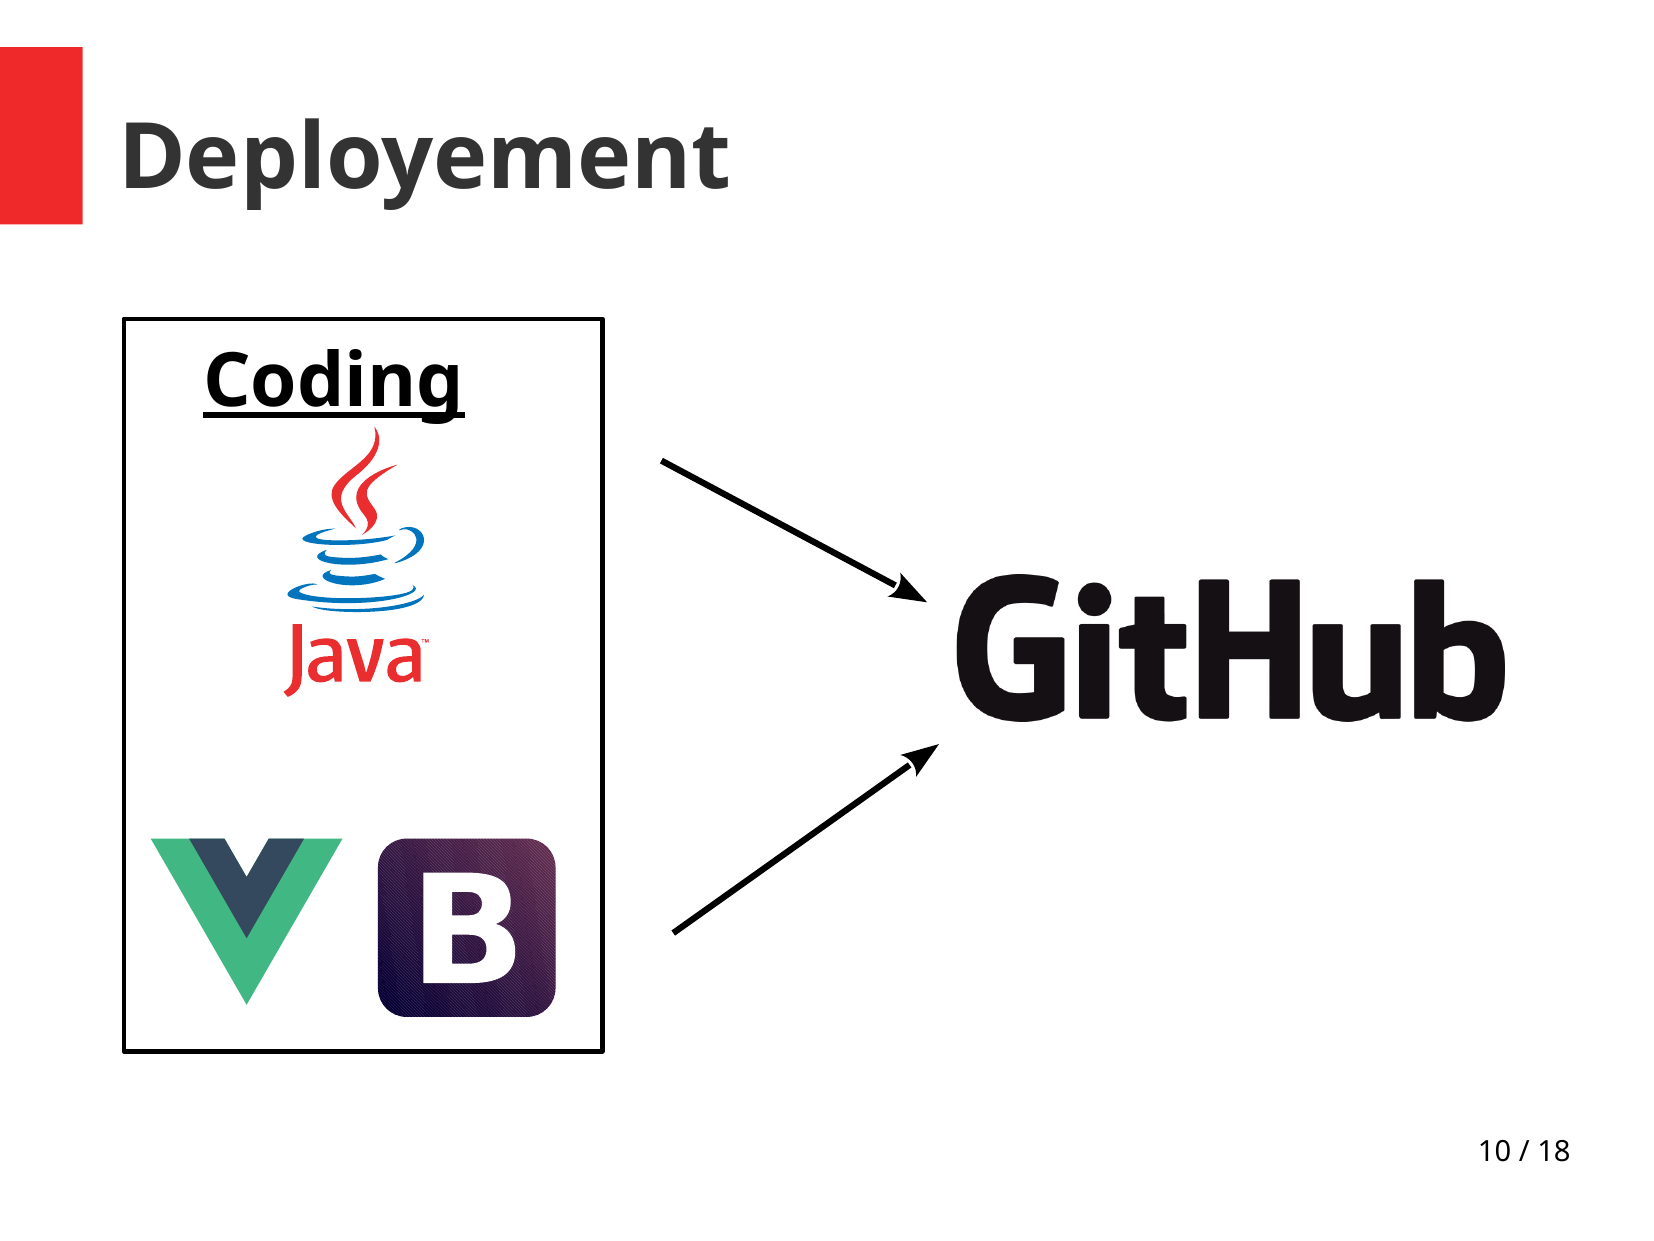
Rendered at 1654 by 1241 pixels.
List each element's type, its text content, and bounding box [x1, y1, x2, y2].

picture [150, 838, 343, 1005]
title Deployement [118, 49, 1571, 257]
picture [913, 519, 1548, 780]
picture [377, 838, 556, 1017]
picture [283, 426, 429, 697]
text_box Coding [129, 318, 603, 422]
